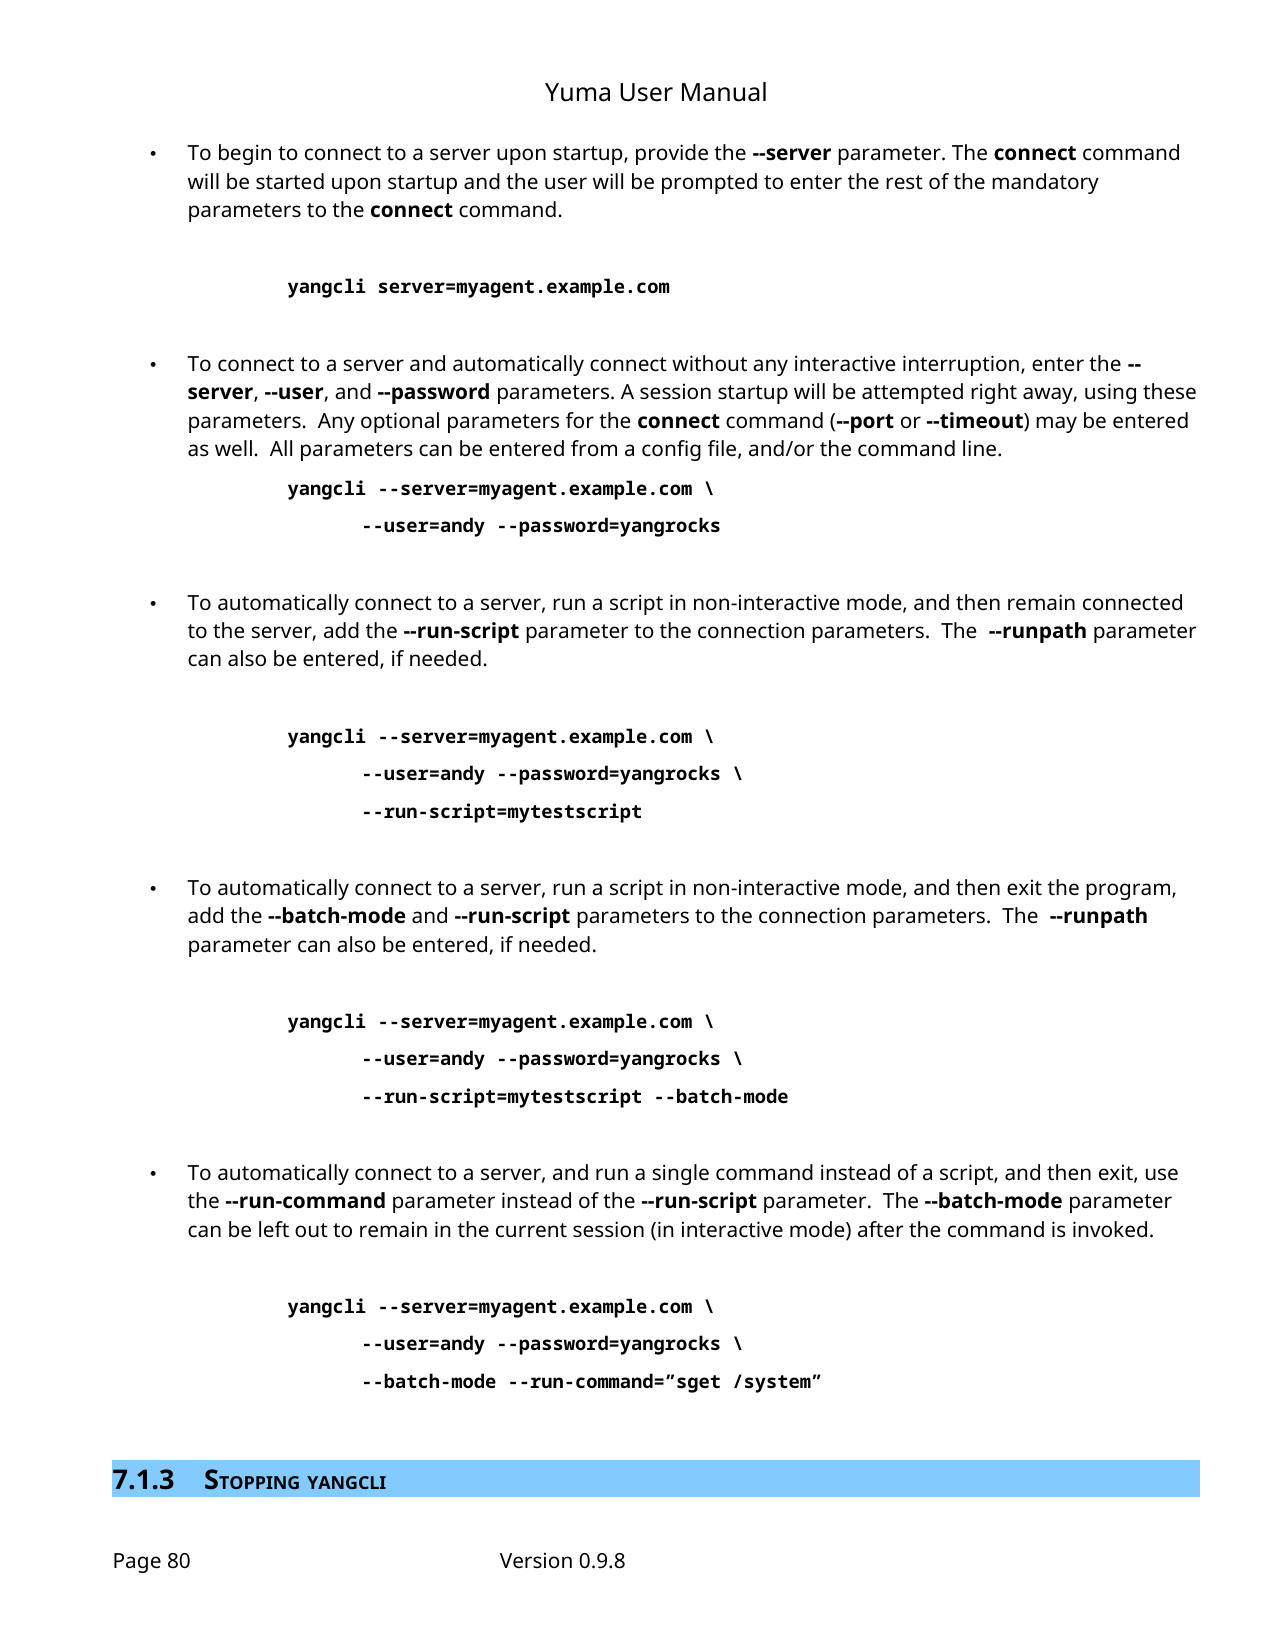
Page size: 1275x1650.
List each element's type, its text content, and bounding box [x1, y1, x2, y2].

text --run-script=mytestscript --batch-mode [139, 1083, 1200, 1109]
text --user=andy --password=yangrocks \ [139, 1331, 1200, 1356]
text --batch-mode --run-command=”sget /system” [139, 1368, 1200, 1393]
text yangcli --server=myagent.example.com \ [139, 1008, 1200, 1034]
text yangcli server=myagent.example.com [139, 274, 1200, 299]
text --user=andy --password=yangrocks \ [139, 1046, 1200, 1071]
list To connect to a server and automatically connect without any interactive interruption, enter the --server, --user, and --password parameters. A session startup will be attempted right away, using these parameters. Any optional parameters for the connect command (--port or --timeout) may be entered as well. All parameters can be entered from a config file, and/or the command line. [150, 349, 1200, 463]
text yangcli --server=myagent.example.com \ [139, 475, 1200, 501]
list To automatically connect to a server, run a script in non-interactive mode, and then exit the program, add the --batch-mode and --run-script parameters to the connection parameters. The --runpath parameter can also be entered, if needed. [150, 873, 1200, 958]
text --run-script=mytestscript [139, 798, 1200, 823]
list To automatically connect to a server, run a script in non-interactive mode, and then remain connected to the server, add the --run-script parameter to the connection parameters. The --runpath parameter can also be entered, if needed. [150, 588, 1200, 673]
text yangcli --server=myagent.example.com \ [139, 1293, 1200, 1318]
list To automatically connect to a server, and run a single command instead of a script, and then exit, use the --run-command parameter instead of the --run-script parameter. The --batch-mode parameter can be left out to remain in the current session (in interactive mode) after the command is invoked. [150, 1158, 1200, 1243]
text --user=andy --password=yangrocks [139, 513, 1200, 538]
list To begin to connect to a server upon startup, provide the --server parameter. The connect command will be started upon startup and the user will be prompted to enter the rest of the mandatory parameters to the connect command. [150, 138, 1200, 224]
text yangcli --server=myagent.example.com \ [139, 723, 1200, 748]
text --user=andy --password=yangrocks \ [139, 760, 1200, 786]
subtitle Stopping yangcli [112, 1460, 1200, 1497]
